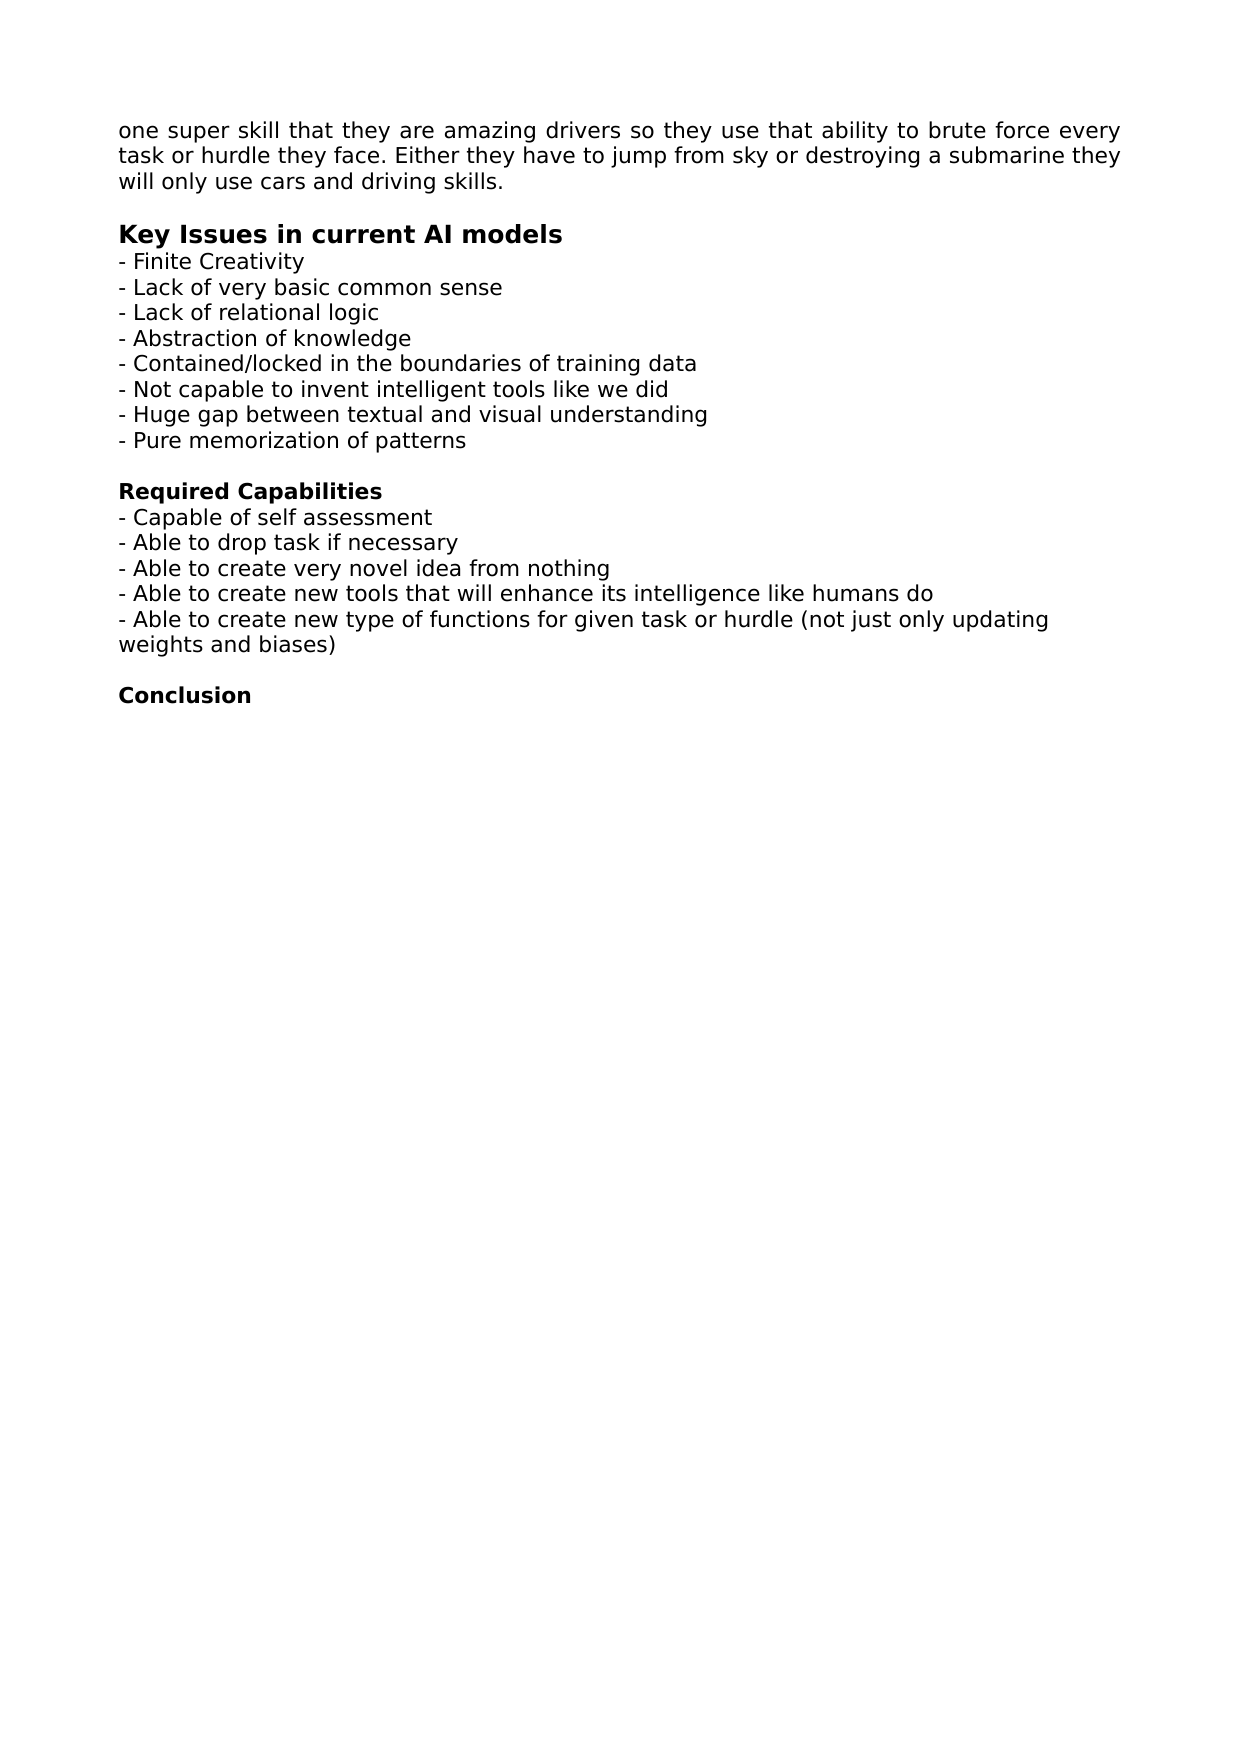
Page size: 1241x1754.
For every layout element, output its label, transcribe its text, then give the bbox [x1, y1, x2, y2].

text Required Capabilities [118, 479, 1122, 504]
text - Contained/locked in the boundaries of training data [118, 351, 1122, 377]
text - Able to drop task if necessary [118, 530, 1122, 556]
text - Pure memorization of patterns [118, 428, 1122, 453]
text - Abstraction of knowledge [118, 326, 1122, 351]
text - Finite Creativity [118, 249, 1122, 275]
text - Capable of self assessment [118, 504, 1122, 530]
text Key Issues in current AI models [118, 220, 1122, 249]
text - Lack of relational logic [118, 300, 1122, 326]
text Conclusion [118, 683, 1122, 709]
text - Able to create new tools that will enhance its intelligence like humans do [118, 581, 1122, 607]
text - Not capable to invent intelligent tools like we did [118, 377, 1122, 402]
text - Lack of very basic common sense [118, 275, 1122, 300]
text - Able to create new type of functions for given task or hurdle (not just only updating weights and biases) [118, 607, 1122, 658]
text one super skill that they are amazing drivers so they use that ability to brute force every task or hurdle they face. Either they have to jump from sky or destroying a submarine they will only use cars and driving skills. [118, 118, 1122, 195]
text - Able to create very novel idea from nothing [118, 556, 1122, 581]
text - Huge gap between textual and visual understanding [118, 402, 1122, 428]
